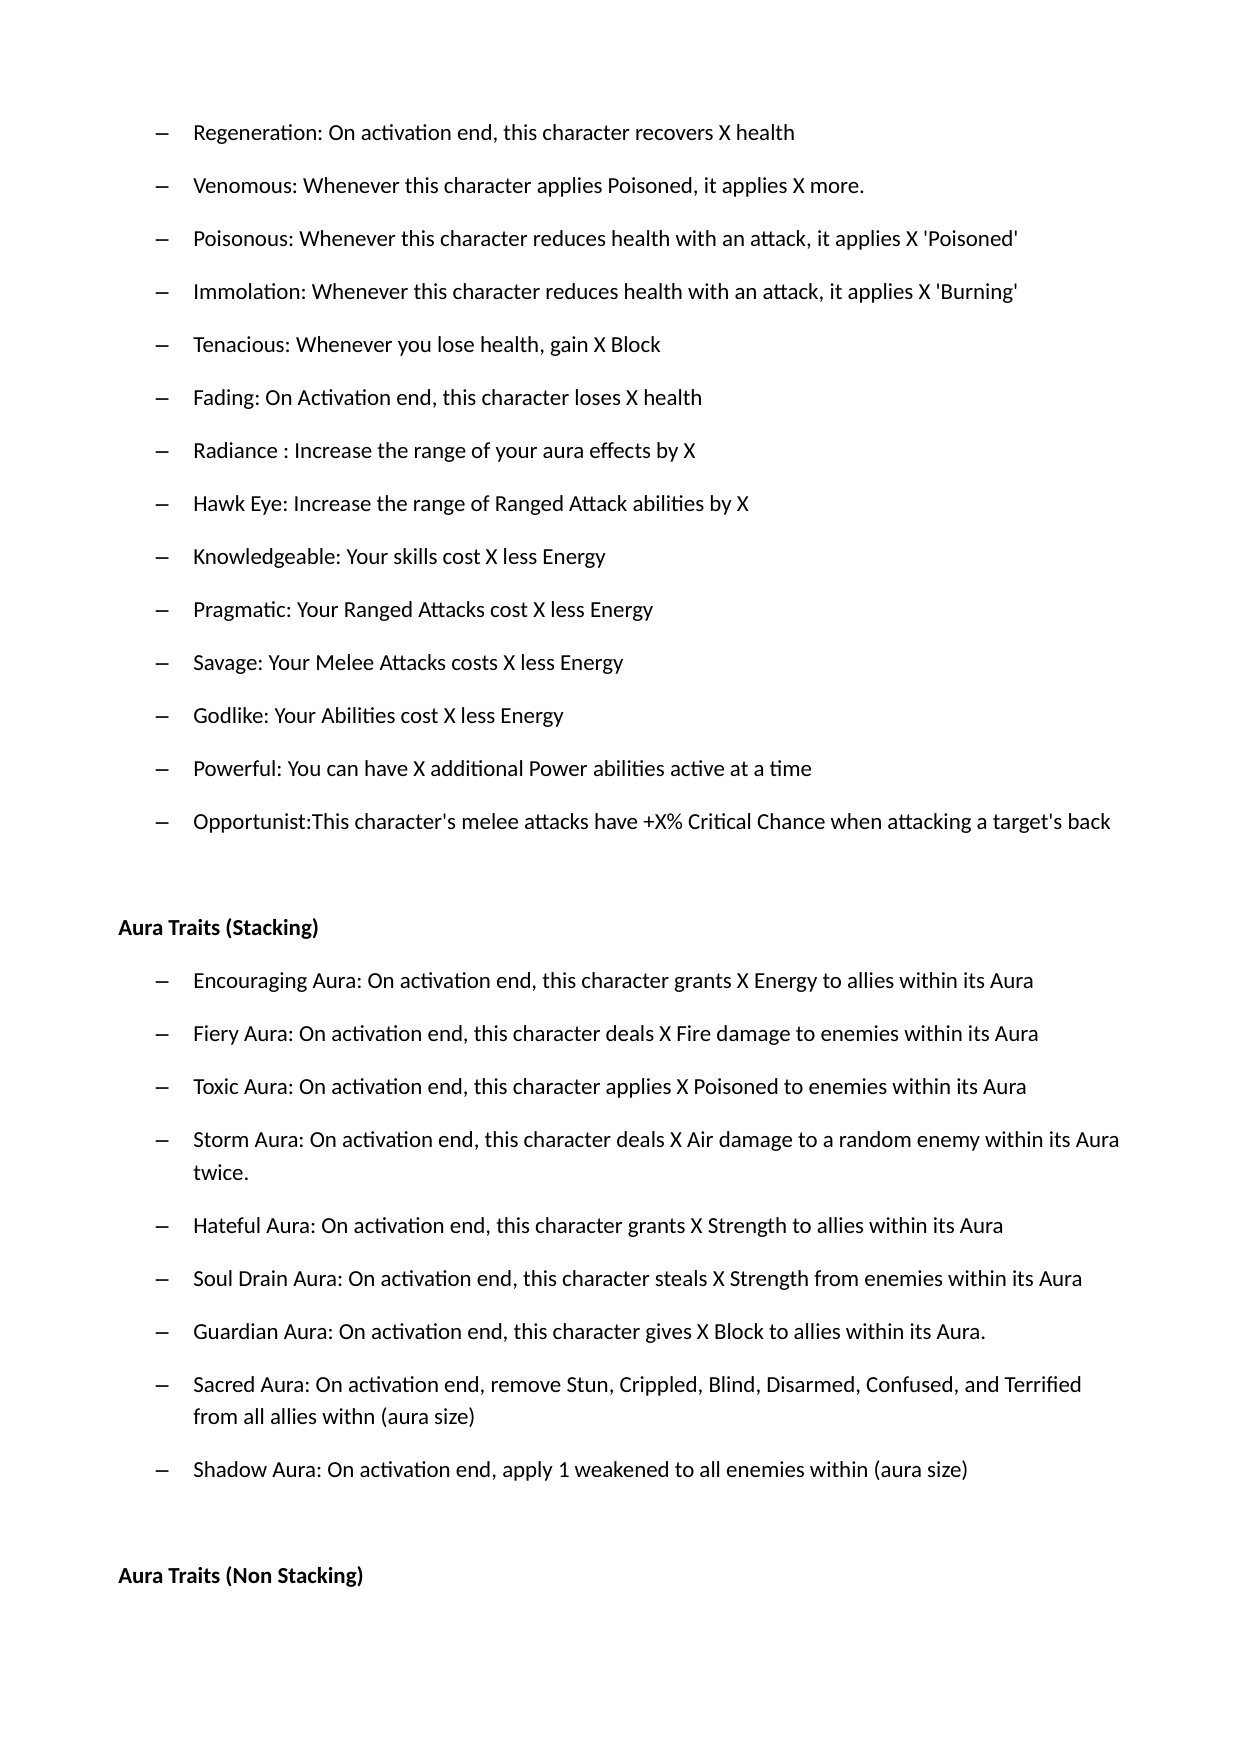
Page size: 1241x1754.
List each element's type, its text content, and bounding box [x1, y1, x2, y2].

list Hawk Eye: Increase the range of Ranged Attack abilities by X [156, 489, 1122, 517]
list Sacred Aura: On activation end, remove Stun, Crippled, Blind, Disarmed, Confused, and Terrified from all allies withn (aura size) [156, 1370, 1122, 1430]
text Aura Traits (Non Stacking) [118, 1561, 1122, 1589]
list Fiery Aura: On activation end, this character deals X Fire damage to enemies within its Aura [156, 1019, 1122, 1047]
text Aura Traits (Stacking) [118, 913, 1122, 941]
list Hateful Aura: On activation end, this character grants X Strength to allies within its Aura [156, 1211, 1122, 1239]
list Savage: Your Melee Attacks costs X less Energy [156, 648, 1122, 676]
list Tenacious: Whenever you lose health, gain X Block [156, 330, 1122, 358]
list Toxic Aura: On activation end, this character applies X Poisoned to enemies within its Aura [156, 1072, 1122, 1101]
list Radiance : Increase the range of your aura effects by X [156, 436, 1122, 464]
list Powerful: You can have X additional Power abilities active at a time [156, 754, 1122, 782]
list Venomous: Whenever this character applies Poisoned, it applies X more. [156, 171, 1122, 199]
list Regeneration: On activation end, this character recovers X health [156, 118, 1122, 146]
list Fading: On Activation end, this character loses X health [156, 383, 1122, 411]
list Guardian Aura: On activation end, this character gives X Block to allies within its Aura. [156, 1317, 1122, 1345]
list Knowledgeable: Your skills cost X less Energy [156, 542, 1122, 570]
list Opportunist:This character's melee attacks have +X% Critical Chance when attacking a target's back [156, 807, 1122, 835]
list Storm Aura: On activation end, this character deals X Air damage to a random enemy within its Aura twice. [156, 1126, 1122, 1186]
list Encouraging Aura: On activation end, this character grants X Energy to allies within its Aura [156, 966, 1122, 994]
list Shadow Aura: On activation end, apply 1 weakened to all enemies within (aura size) [156, 1455, 1122, 1483]
list Immolation: Whenever this character reduces health with an attack, it applies X 'Burning' [156, 277, 1122, 305]
list Soul Drain Aura: On activation end, this character steals X Strength from enemies within its Aura [156, 1264, 1122, 1292]
list Pragmatic: Your Ranged Attacks cost X less Energy [156, 595, 1122, 623]
list Godlike: Your Abilities cost X less Energy [156, 701, 1122, 729]
list Poisonous: Whenever this character reduces health with an attack, it applies X 'Poisoned' [156, 224, 1122, 252]
